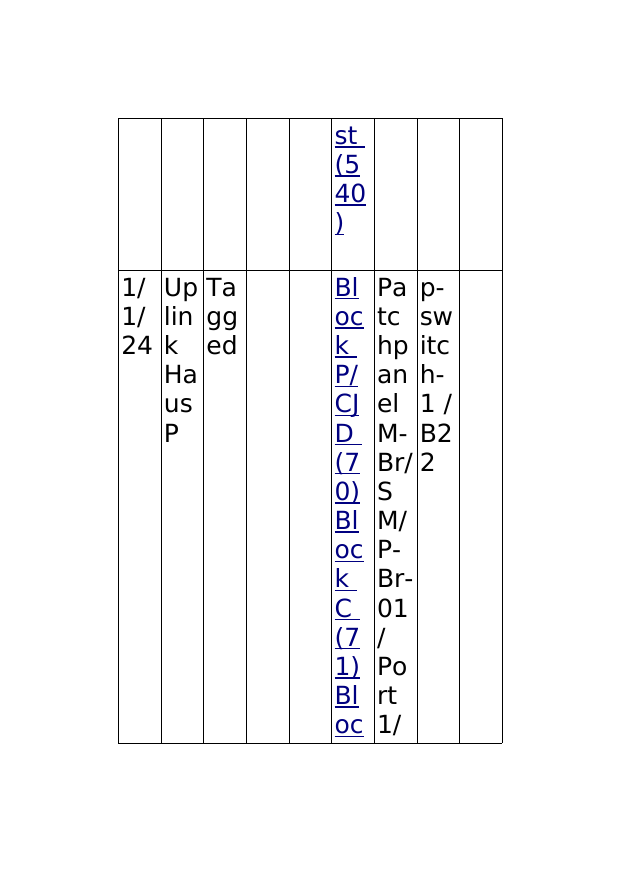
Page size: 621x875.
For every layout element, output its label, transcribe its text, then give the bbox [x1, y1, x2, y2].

table_cell [204, 119, 246, 270]
table_cell Tagged [204, 271, 246, 742]
table_cell 1/1/24 [119, 271, 161, 742]
table_cell [418, 119, 459, 270]
table_cell [247, 271, 289, 742]
table_cell Uplink Haus P [162, 271, 203, 742]
table_cell [375, 119, 417, 270]
table_cell Patchpanel M-Br/SM/P-Br-01 / Port 1/ [375, 271, 417, 742]
table_cell st (540) [332, 119, 374, 270]
table_cell [460, 271, 502, 742]
table_cell [460, 119, 502, 270]
table_cell [247, 119, 289, 270]
table_cell [290, 119, 331, 270]
table_cell [162, 119, 203, 270]
table_cell p-switch-1 / B22 [418, 271, 459, 742]
table_cell [290, 271, 331, 742]
table_cell [119, 119, 161, 270]
table_cell Block P/CJD (70) Block C (71) Bloc [332, 271, 374, 742]
